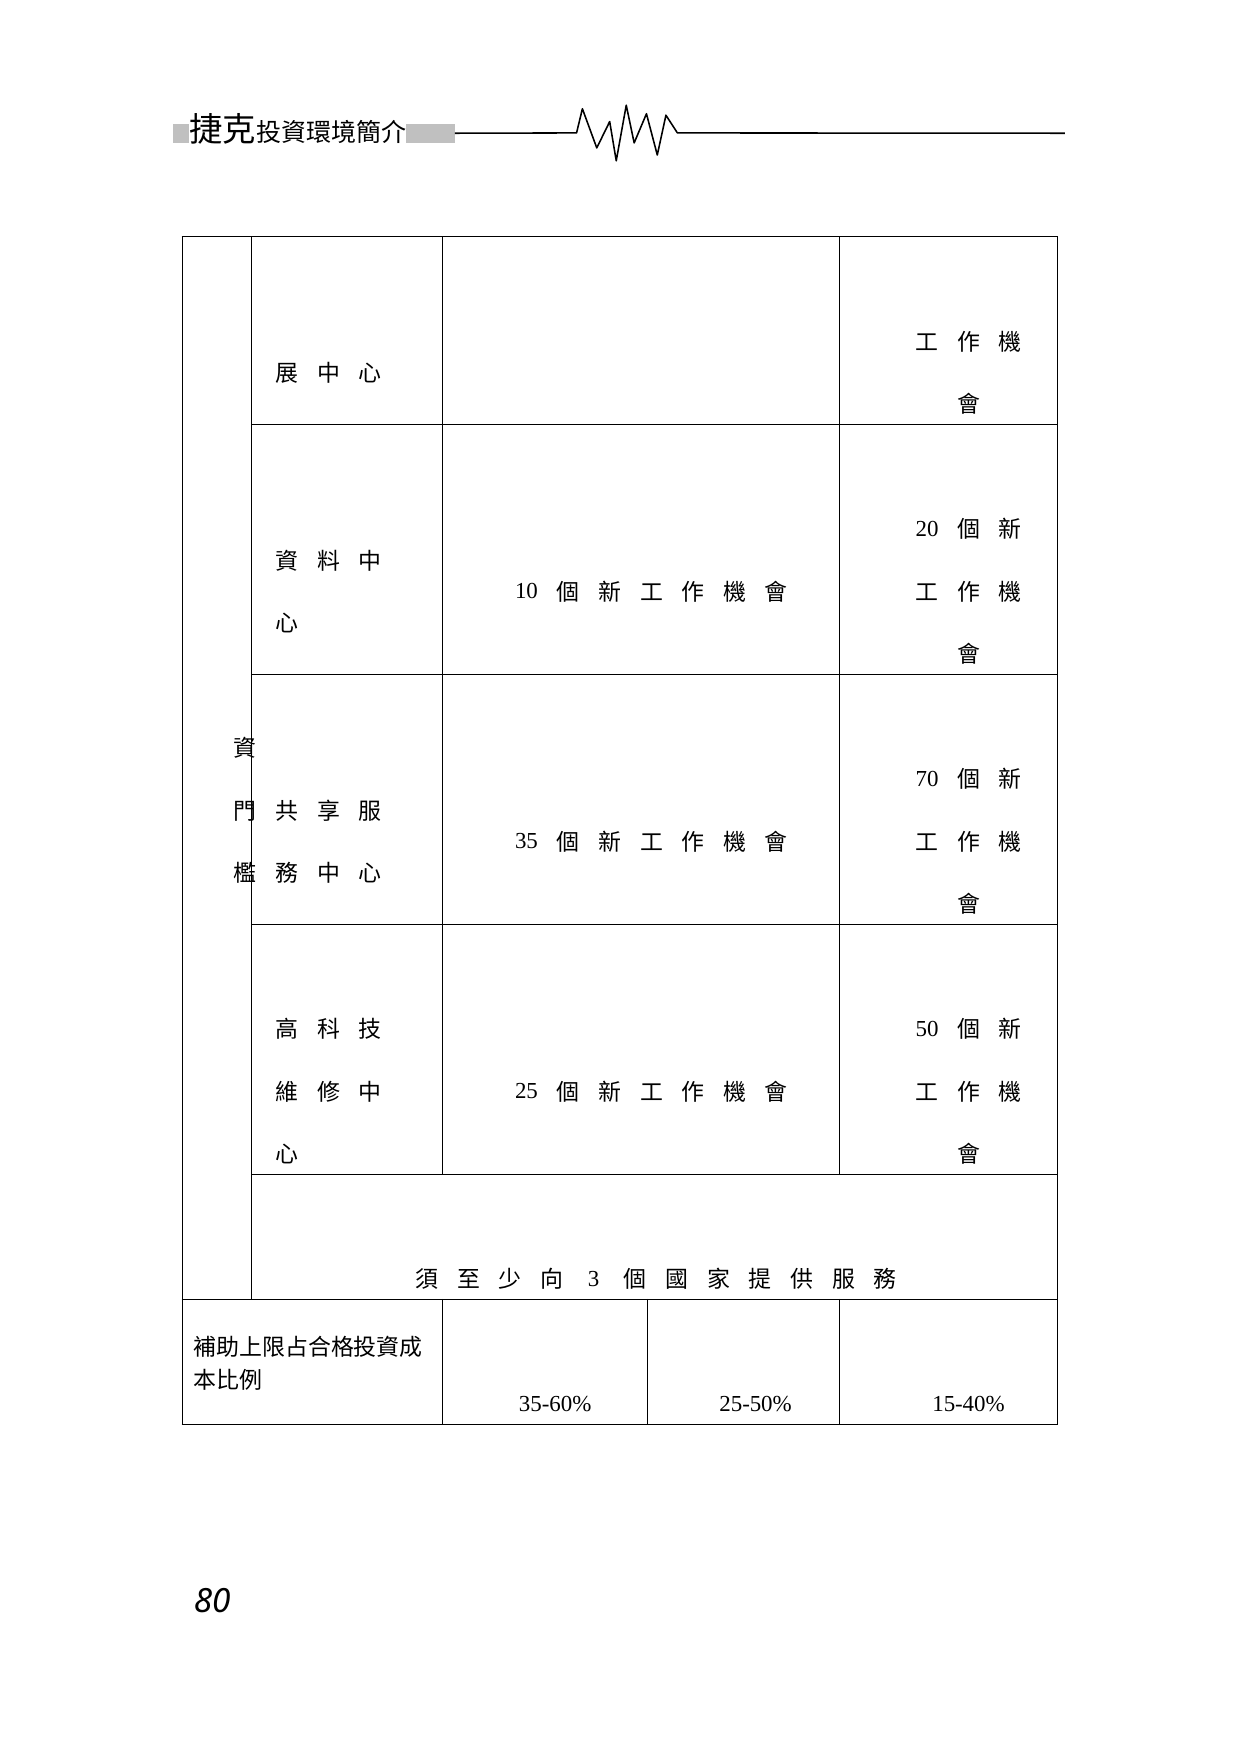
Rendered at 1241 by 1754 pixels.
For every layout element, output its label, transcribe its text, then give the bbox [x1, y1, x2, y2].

table_cell 20個新工作機會 [840, 425, 1057, 674]
table_cell 軟體發展中心 [252, 237, 442, 424]
table_cell 35個新工作機會 [443, 675, 839, 924]
table_cell 資料中心 [252, 425, 442, 674]
table_cell 10個新工作機會 [443, 425, 839, 674]
table_cell 15-40% [840, 1300, 1057, 1424]
table_cell 25-50% [648, 1300, 839, 1424]
table_cell 70個新工作機會 [840, 675, 1057, 924]
table_cell 高科技維修中心 [252, 925, 442, 1174]
table_cell 投資門檻 [183, 237, 251, 1299]
table_cell 50個新工作機會 [840, 925, 1057, 1174]
table_cell 35-60% [443, 1300, 647, 1424]
table_cell [443, 237, 839, 424]
table_cell 須至少向3個國家提供服務 [252, 1175, 1057, 1299]
table_cell 共享服務中心 [252, 675, 442, 924]
table_cell 25個新工作機會 [443, 925, 839, 1174]
table_cell 補助上限占合格投資成本比例 [183, 1300, 442, 1424]
table_cell 工作機會 [840, 237, 1057, 424]
